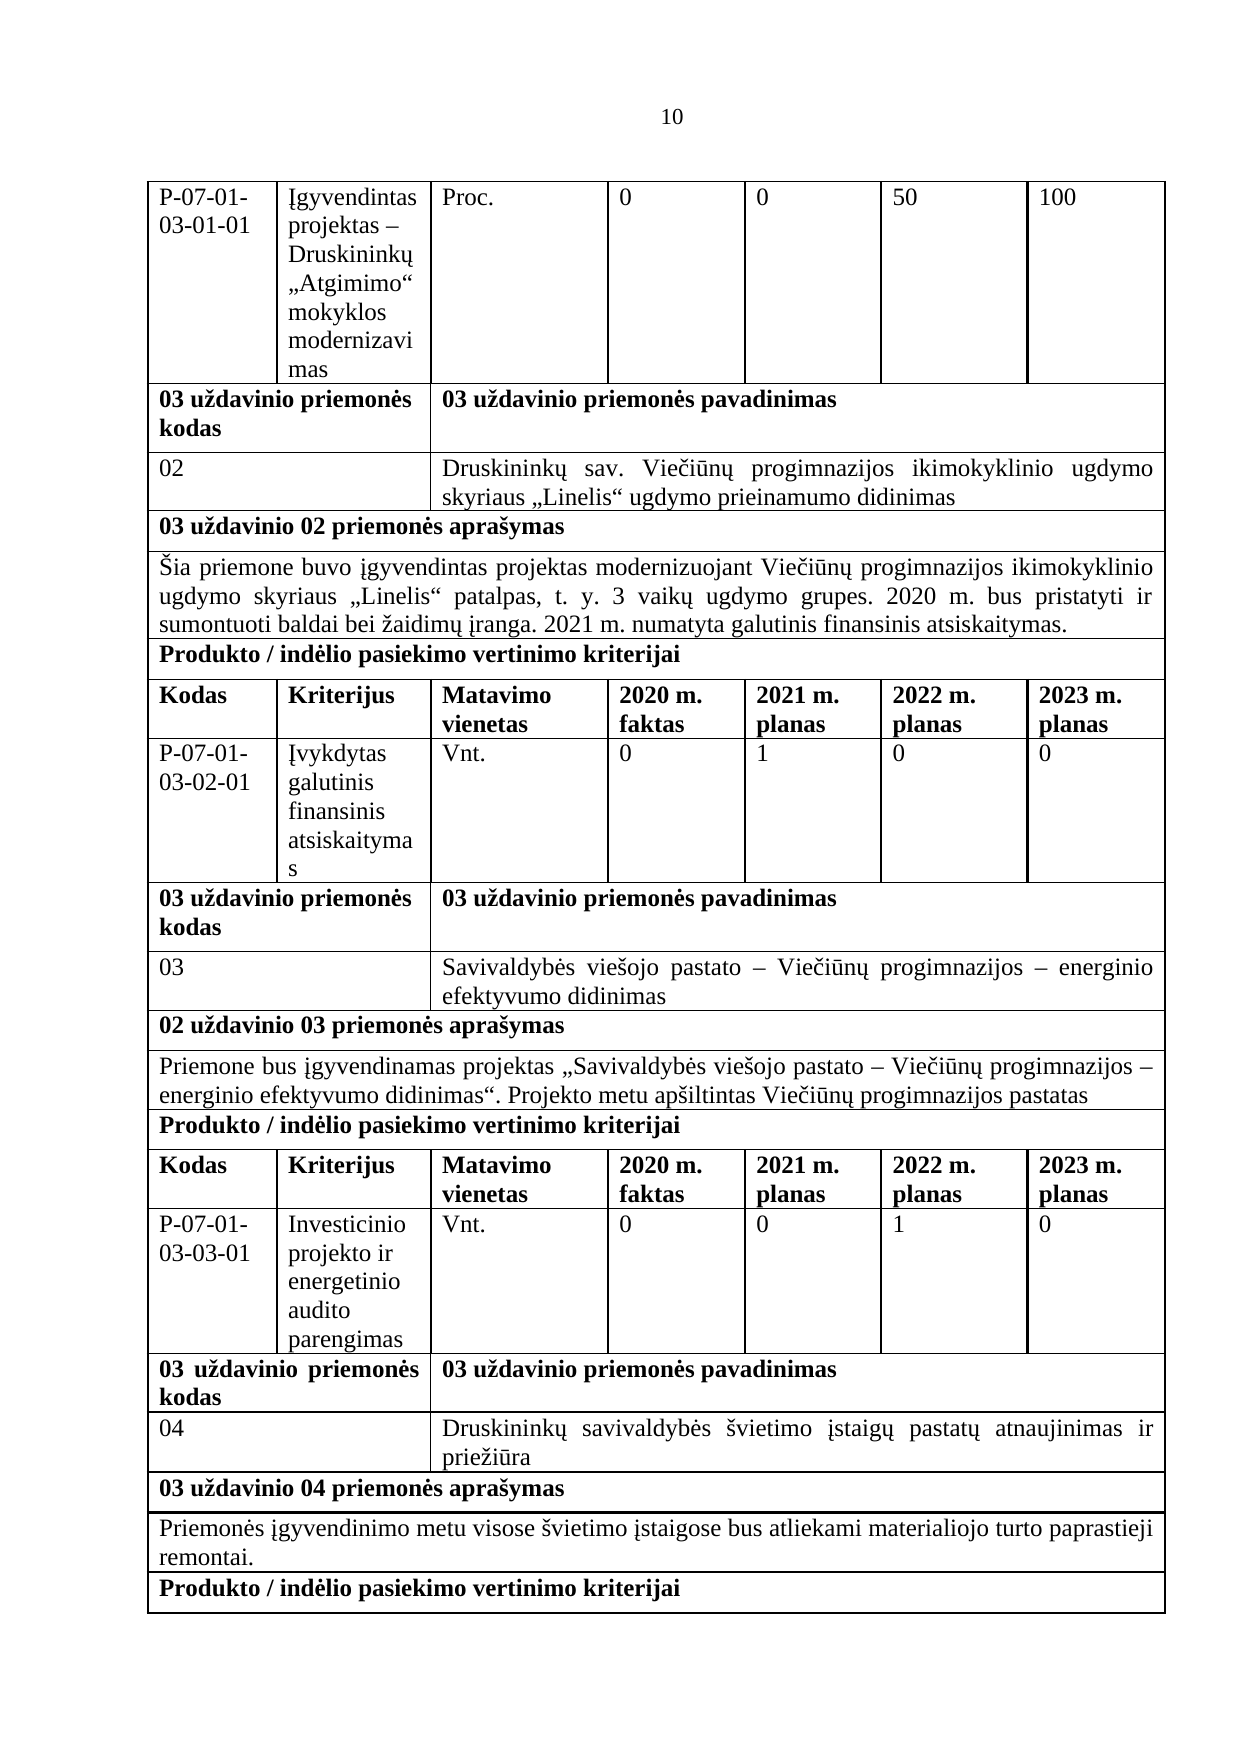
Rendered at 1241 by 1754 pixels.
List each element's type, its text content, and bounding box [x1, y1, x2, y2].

table_cell 2020 m. faktas [609, 680, 744, 737]
table_cell Kodas [149, 680, 276, 737]
table_cell 03 uždavinio 02 priemonės aprašymas [149, 511, 1164, 551]
table_cell Investicinio projekto ir energetinio audito parengimas [278, 1209, 430, 1353]
table_cell Produkto / indėlio pasiekimo vertinimo kriterijai [149, 1573, 1164, 1612]
table_cell 0 [609, 739, 744, 882]
table_cell P-07-01-03-03-01 [149, 1209, 276, 1353]
table_cell 2020 m. faktas [609, 1150, 744, 1208]
table_cell 0 [609, 1209, 744, 1353]
table_cell Druskininkų sav. Viečiūnų progimnazijos ikimokyklinio ugdymo skyriaus „Linelis“ ugdymo prieinamumo didinimas [431, 453, 1164, 510]
table_cell Kriterijus [278, 1150, 430, 1208]
table_cell Kriterijus [278, 680, 430, 737]
table_cell 1 [746, 739, 880, 882]
table_cell 1 [882, 1209, 1026, 1353]
table_cell Vnt. [432, 1209, 607, 1353]
table_cell 2023 m. planas [1029, 1150, 1164, 1208]
table_cell Matavimo vienetas [432, 680, 607, 737]
table_cell 0 [1029, 1209, 1164, 1353]
table_cell Savivaldybės viešojo pastato – Viečiūnų progimnazijos – energinio efektyvumo didinimas [431, 952, 1164, 1009]
table_cell Įgyvendintas projektas – Druskininkų „Atgimimo“ mokyklos modernizavimas [278, 182, 430, 383]
table_cell 2021 m. planas [746, 680, 880, 737]
table_cell 02 [149, 453, 430, 510]
table_cell Priemone bus įgyvendinamas projektas „Savivaldybės viešojo pastato – Viečiūnų progimnazijos – energinio efektyvumo didinimas“. Projekto metu apšiltintas Viečiūnų progimnazijos pastatas [149, 1051, 1164, 1109]
table_cell 03 uždavinio priemonės pavadinimas [431, 883, 1164, 951]
table_cell Proc. [432, 182, 607, 383]
table_cell P-07-01-03-02-01 [149, 739, 276, 882]
table_cell 2023 m. planas [1029, 680, 1164, 737]
table_cell Priemonės įgyvendinimo metu visose švietimo įstaigose bus atliekami materialiojo turto paprastieji remontai. [149, 1514, 1164, 1571]
table_cell 2022 m. planas [882, 1150, 1026, 1208]
table_cell 0 [746, 182, 880, 383]
table_cell 2021 m. planas [746, 1150, 880, 1208]
table_cell Produkto / indėlio pasiekimo vertinimo kriterijai [149, 639, 1164, 679]
table_cell 03 uždavinio 04 priemonės aprašymas [149, 1473, 1164, 1511]
table_cell Produkto / indėlio pasiekimo vertinimo kriterijai [149, 1110, 1164, 1149]
table_cell 03 uždavinio priemonės kodas [149, 883, 430, 951]
table_cell 03 uždavinio priemonės kodas [149, 1354, 430, 1411]
table_cell 0 [746, 1209, 880, 1353]
table_cell Druskininkų savivaldybės švietimo įstaigų pastatų atnaujinimas ir priežiūra [431, 1413, 1164, 1471]
table_cell 03 uždavinio priemonės kodas [149, 384, 430, 452]
table_cell 03 uždavinio priemonės pavadinimas [431, 1354, 1164, 1411]
table_cell 2022 m. planas [882, 680, 1026, 737]
table_cell 100 [1029, 182, 1164, 383]
table_cell Vnt. [432, 739, 607, 882]
table_cell 04 [149, 1413, 430, 1471]
table_cell Šia priemone buvo įgyvendintas projektas modernizuojant Viečiūnų progimnazijos ikimokyklinio ugdymo skyriaus „Linelis“ patalpas, t. y. 3 vaikų ugdymo grupes. 2020 m. bus pristatyti ir sumontuoti baldai bei žaidimų įranga. 2021 m. numatyta galutinis finansinis atsiskaitymas. [149, 552, 1164, 638]
table_cell 0 [1029, 739, 1164, 882]
table_cell 0 [609, 182, 744, 383]
table_cell Įvykdytas galutinis finansinis atsiskaitymas [278, 739, 430, 882]
table_cell P-07-01-03-01-01 [149, 182, 276, 383]
table_cell 50 [882, 182, 1026, 383]
table_cell Matavimo vienetas [432, 1150, 607, 1208]
table_cell 03 uždavinio priemonės pavadinimas [431, 384, 1164, 452]
table_cell 03 [149, 952, 430, 1009]
table_cell Kodas [149, 1150, 276, 1208]
table_cell 02 uždavinio 03 priemonės aprašymas [149, 1011, 1164, 1050]
table_cell 0 [882, 739, 1026, 882]
